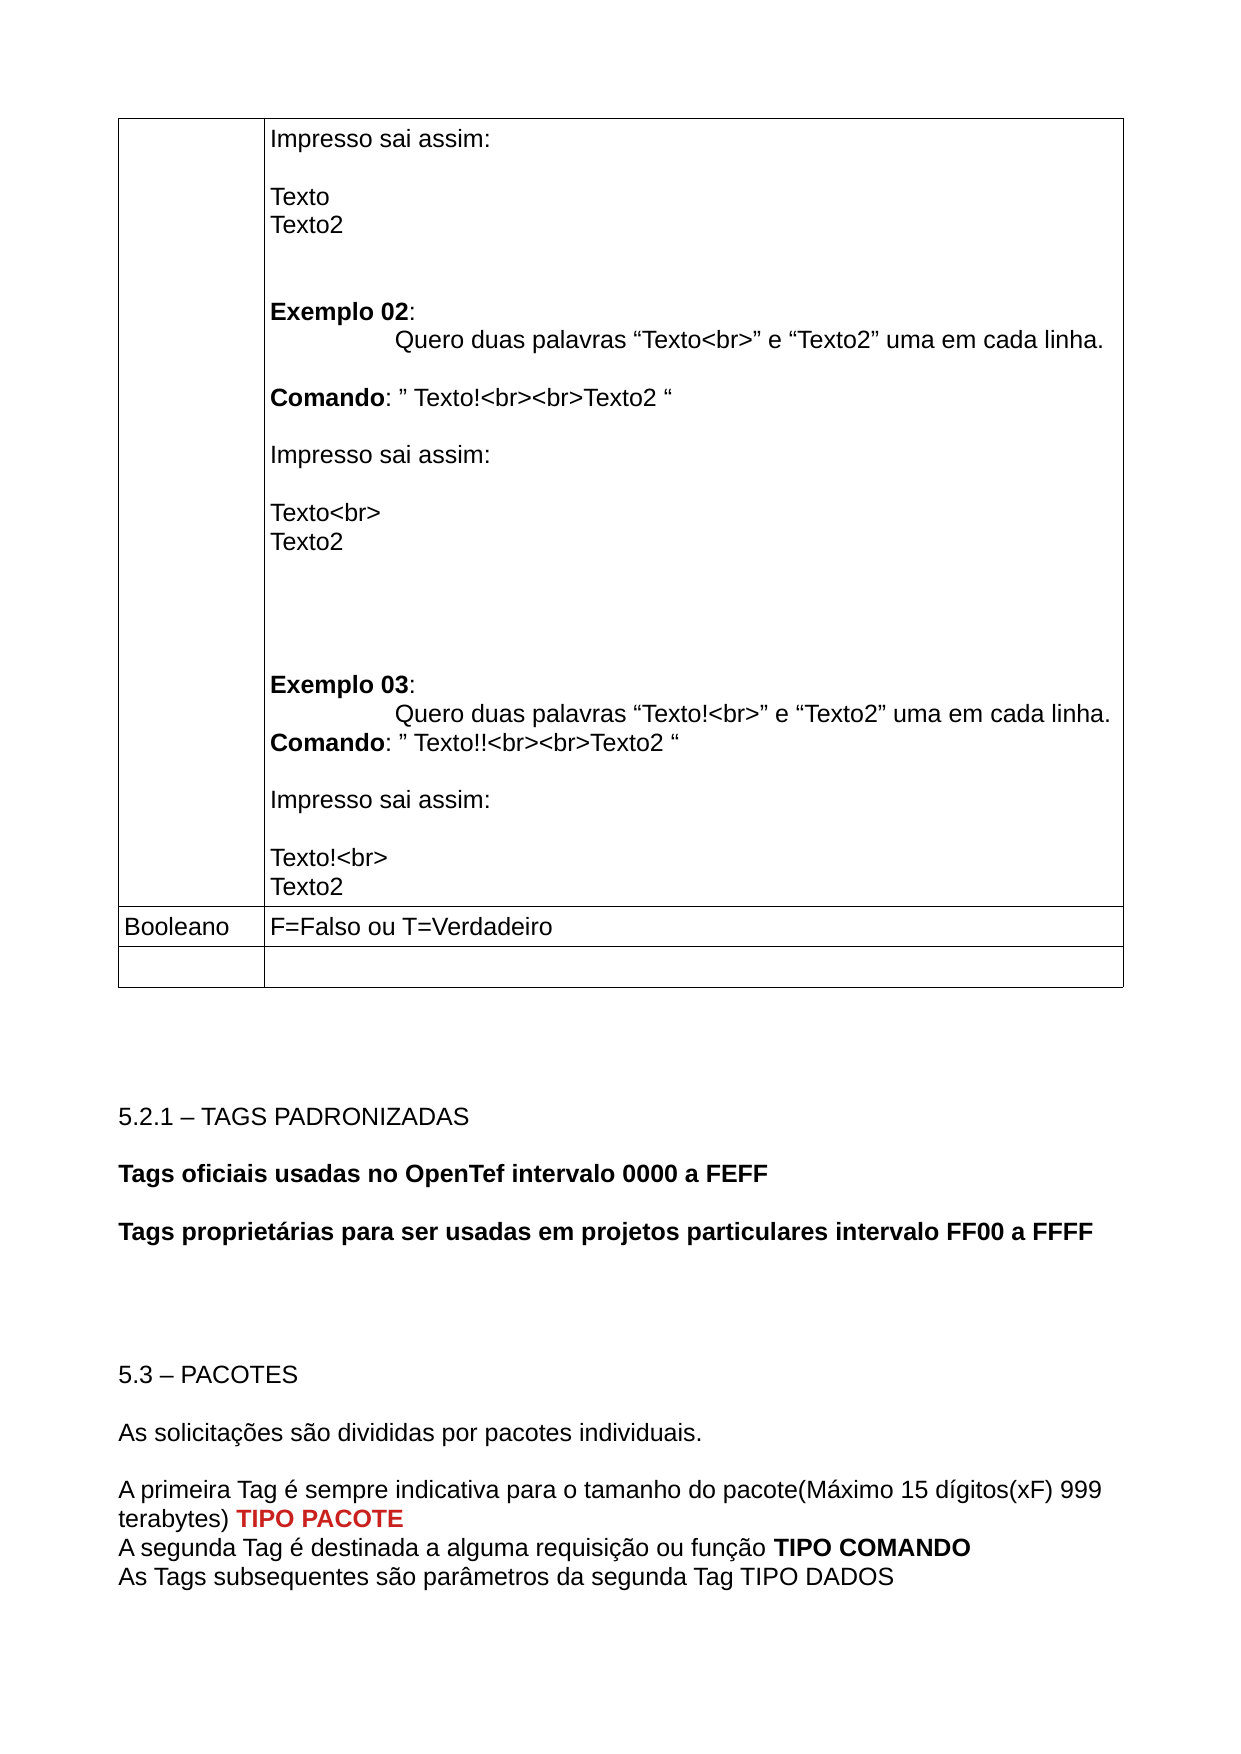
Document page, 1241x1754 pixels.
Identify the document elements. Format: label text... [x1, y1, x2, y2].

table_cell [119, 119, 264, 906]
text 5.2.1 – TAGS PADRONIZADAS [118, 1102, 1122, 1130]
table_cell Booleano [119, 907, 264, 946]
text A segunda Tag é destinada a alguma requisição ou função TIPO COMANDO [118, 1533, 1122, 1562]
text Tags proprietárias para ser usadas em projetos particulares intervalo FF00 a FFFF [118, 1217, 1122, 1245]
table_cell [265, 947, 1123, 987]
table_cell Impresso sai assim: Texto Texto2 Exemplo 02: Quero duas palavras “Texto<br>” e “Texto2” uma em cada linha. Comando: ” Texto!<br><br>Texto2 “ Impresso sai assim: Texto<br> Texto2 Exemplo 03: Quero duas palavras “Texto!<br>” e “Texto2” uma em cada linha. Comando: ” Texto!!<br><br>Texto2 “ Impresso sai assim: Texto!<br> Texto2 [265, 119, 1123, 906]
text 5.3 – PACOTES [118, 1360, 1122, 1389]
text A primeira Tag é sempre indicativa para o tamanho do pacote(Máximo 15 dígitos(xF) 999 terabytes) TIPO PACOTE [118, 1475, 1122, 1533]
text As solicitações são divididas por pacotes individuais. [118, 1418, 1122, 1447]
text Tags oficiais usadas no OpenTef intervalo 0000 a FEFF [118, 1159, 1122, 1188]
table_cell [119, 947, 264, 987]
text As Tags subsequentes são parâmetros da segunda Tag TIPO DADOS [118, 1562, 1122, 1590]
table_cell F=Falso ou T=Verdadeiro [265, 907, 1123, 946]
